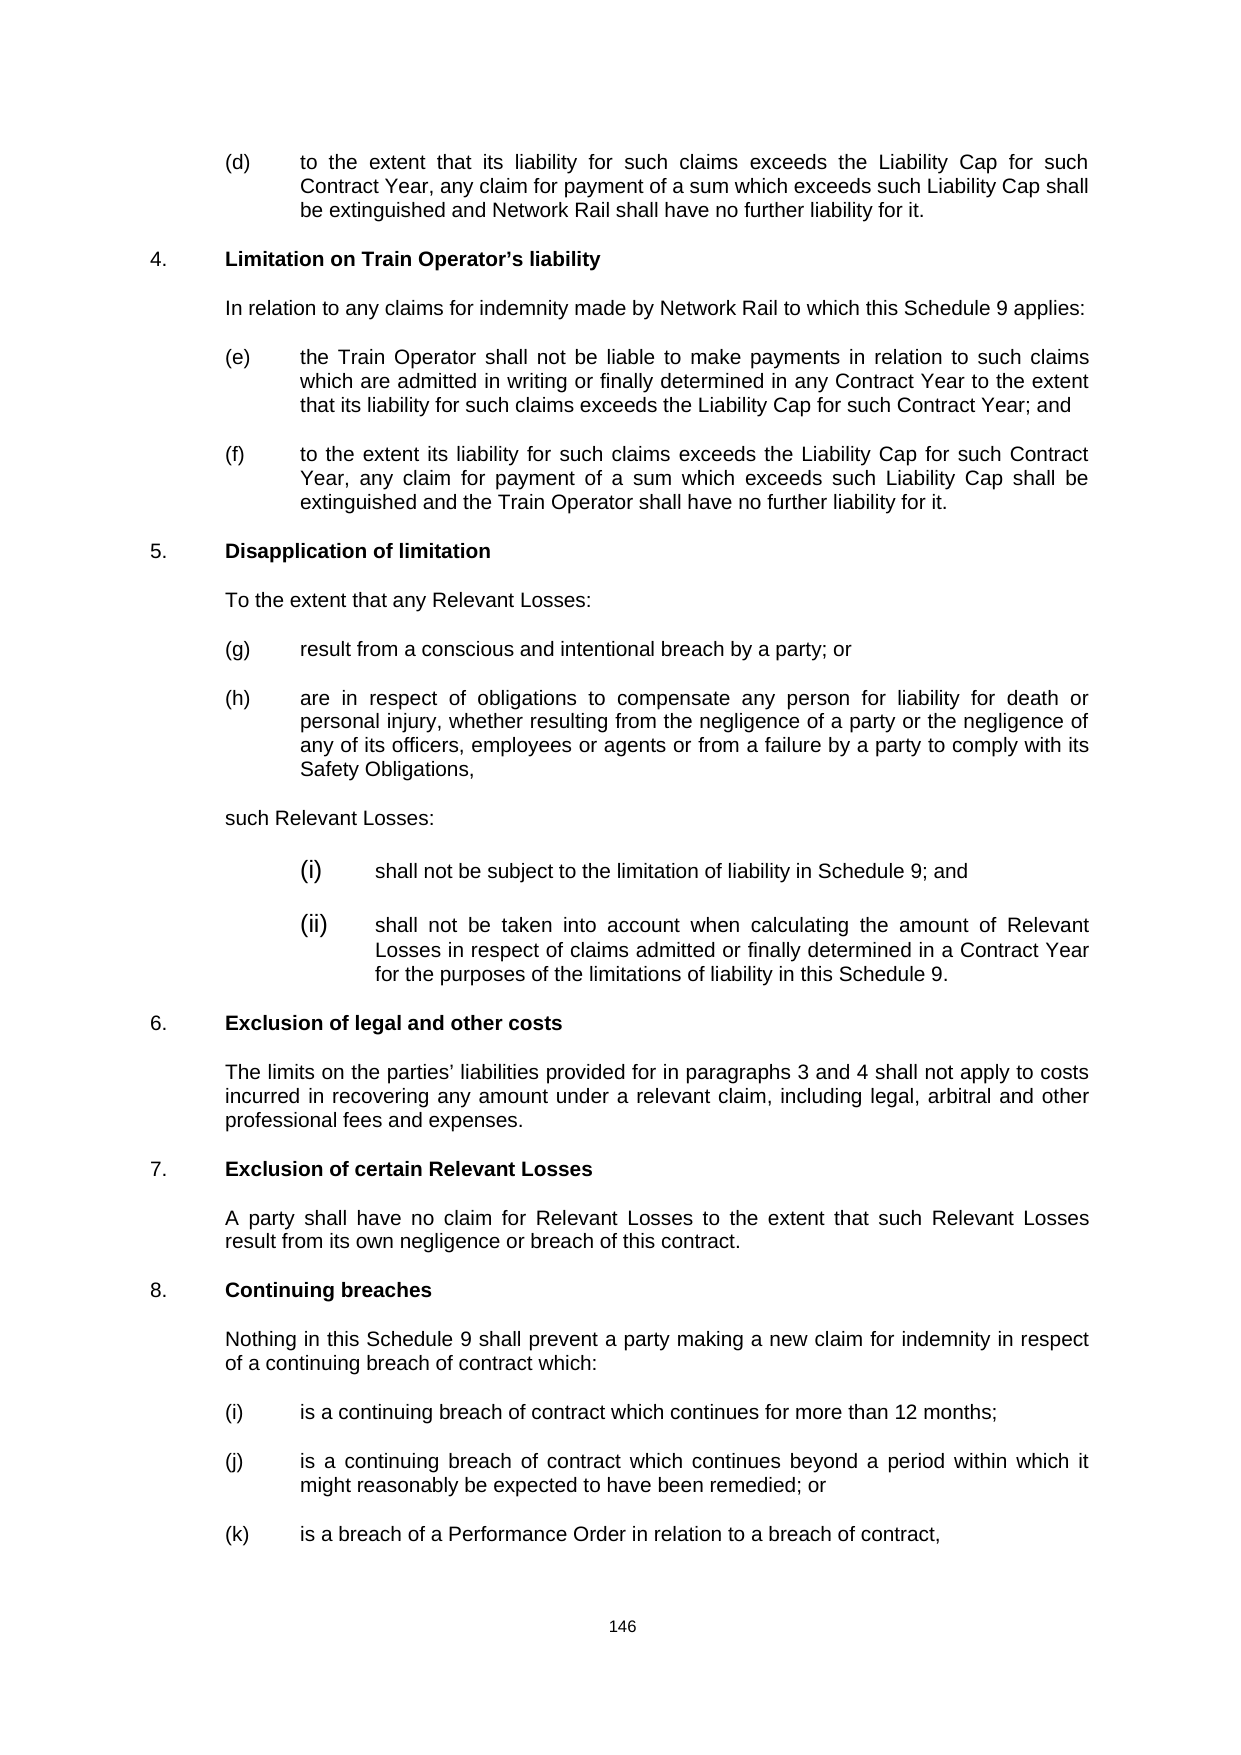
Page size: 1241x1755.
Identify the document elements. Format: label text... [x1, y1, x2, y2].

list Exclusion of certain Relevant Losses [150, 1156, 1090, 1180]
text such Relevant Losses: [225, 806, 1090, 830]
subtitle is a continuing breach of contract which continues for more than 12 months; [225, 1400, 1090, 1424]
list Continuing breaches [150, 1278, 1090, 1302]
list Limitation on Train Operator’s liability [150, 247, 1090, 271]
subtitle are in respect of obligations to compensate any person for liability for death or personal injury, whether resulting from the negligence of a party or the negligence of any of its officers, employees or agents or from a failure by a party to comply with its Safety Obligations, [225, 685, 1090, 781]
subtitle to the extent that its liability for such claims exceeds the Liability Cap for such Contract Year, any claim for payment of a sum which exceeds such Liability Cap shall be extinguished and Network Rail shall have no further liability for it. [225, 150, 1090, 222]
text The limits on the parties’ liabilities provided for in paragraphs 3 and 4 shall not apply to costs incurred in recovering any amount under a relevant claim, including legal, arbitral and other professional fees and expenses. [225, 1059, 1090, 1131]
subtitle is a continuing breach of contract which continues beyond a period within which it might reasonably be expected to have been remedied; or [225, 1449, 1090, 1497]
text To the extent that any Relevant Losses: [225, 587, 1090, 611]
subtitle the Train Operator shall not be liable to make payments in relation to such claims which are admitted in writing or finally determined in any Contract Year to the extent that its liability for such claims exceeds the Liability Cap for such Contract Year; and [225, 345, 1090, 417]
subtitle result from a conscious and intentional breach by a party; or [225, 636, 1090, 660]
text A party shall have no claim for Relevant Losses to the extent that such Relevant Losses result from its own negligence or breach of this contract. [225, 1205, 1090, 1253]
subtitle shall not be subject to the limitation of liability in Schedule 9; and [300, 855, 1090, 884]
list Exclusion of legal and other costs [150, 1011, 1090, 1034]
text Nothing in this Schedule 9 shall prevent a party making a new claim for indemnity in respect of a continuing breach of contract which: [225, 1327, 1090, 1375]
subtitle to the extent its liability for such claims exceeds the Liability Cap for such Contract Year, any claim for payment of a sum which exceeds such Liability Cap shall be extinguished and the Train Operator shall have no further liability for it. [225, 442, 1090, 513]
subtitle shall not be taken into account when calculating the amount of Relevant Losses in respect of claims admitted or finally determined in a Contract Year for the purposes of the limitations of liability in this Schedule 9. [300, 909, 1090, 986]
text In relation to any claims for indemnity made by Network Rail to which this Schedule 9 applies: [225, 296, 1090, 320]
subtitle is a breach of a Performance Order in relation to a breach of contract, [225, 1522, 1090, 1546]
list Disapplication of limitation [150, 538, 1090, 562]
